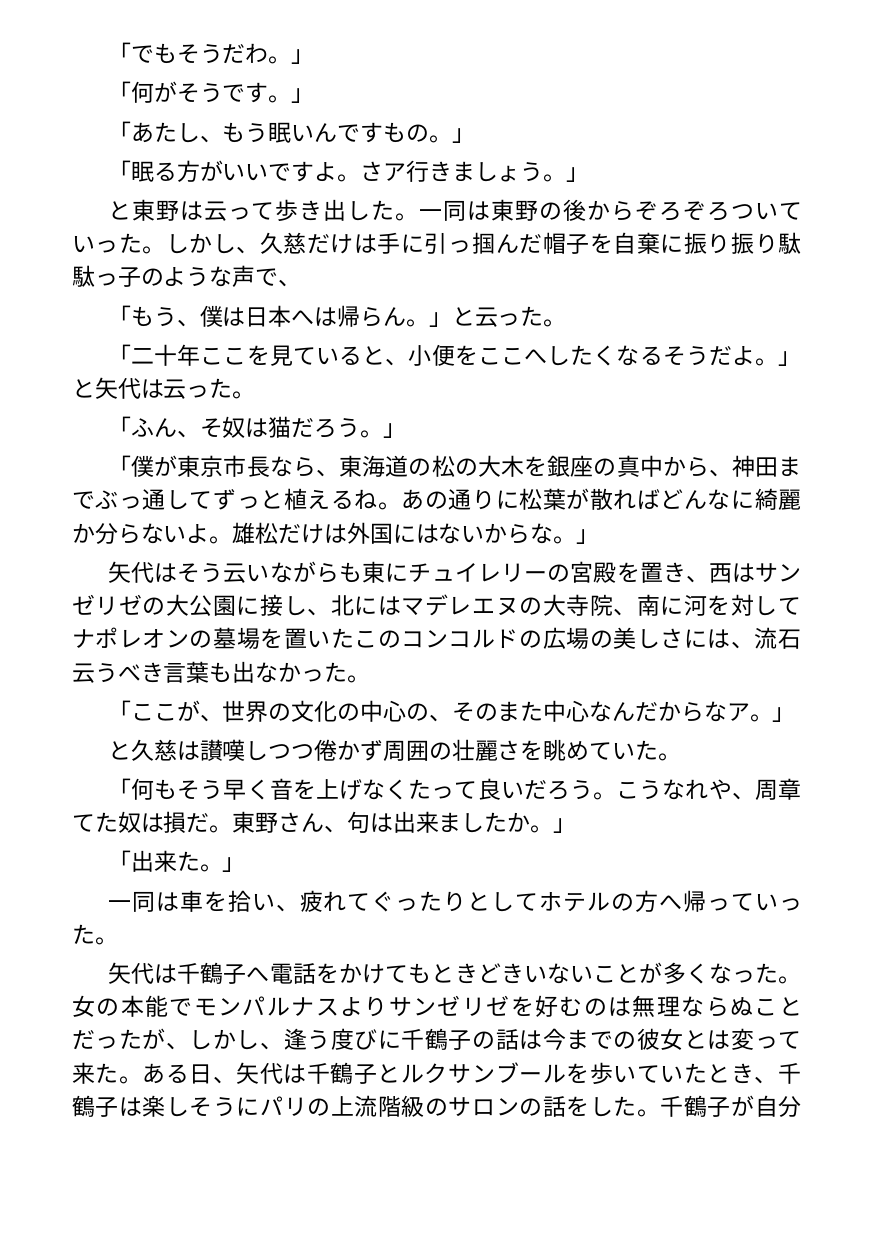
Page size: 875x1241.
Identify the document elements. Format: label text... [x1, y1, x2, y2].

text 矢代は千鶴子へ電話をかけてもときどきいないことが多くなった。女の本能でモンパルナスよりサンゼリゼを好むのは無理ならぬことだったが、しかし、逢う度びに千鶴子の話は今までの彼女とは変って来た。ある日、矢代は千鶴子とルクサンブールを歩いていたとき、千鶴子は楽しそうにパリの上流階級のサロンの話をした。千鶴子が自分 [72, 956, 802, 1122]
text 「何もそう早く音を上げなくたって良いだろう。こうなれや、周章てた奴は損だ。東野さん、句は出来ましたか。」 [72, 772, 802, 838]
text と東野は云って歩き出した。一同は東野の後からぞろぞろついていった。しかし、久慈だけは手に引っ掴んだ帽子を自棄に振り振り駄駄っ子のような声で、 [72, 193, 802, 292]
text 一同は車を拾い、疲れてぐったりとしてホテルの方へ帰っていった。 [72, 883, 802, 950]
text 「僕が東京市長なら、東海道の松の大木を銀座の真中から、神田までぶっ通してずっと植えるね。あの通りに松葉が散ればどんなに綺麗か分らないよ。雄松だけは外国にはないからな。」 [72, 449, 802, 549]
text 「でもそうだわ。」 [72, 36, 802, 69]
text 「ここが、世界の文化の中心の、そのまた中心なんだからなア。」 [72, 693, 802, 727]
text 矢代はそう云いながらも東にチュイレリーの宮殿を置き、西はサンゼリゼの大公園に接し、北にはマデレエヌの大寺院、南に河を対してナポレオンの墓場を置いたこのコンコルドの広場の美しさには、流石云うべき言葉も出なかった。 [72, 555, 802, 688]
text 「ふん、そ奴は猫だろう。」 [72, 410, 802, 443]
text 「眠る方がいいですよ。さア行きましょう。」 [72, 153, 802, 187]
text 「出来た。」 [72, 844, 802, 877]
text 「何がそうです。」 [72, 75, 802, 108]
text と久慈は讃嘆しつつ倦かず周囲の壮麗さを眺めていた。 [72, 733, 802, 766]
text 「二十年ここを見ていると、小便をここへしたくなるそうだよ。」と矢代は云った。 [72, 337, 802, 404]
text 「もう、僕は日本へは帰らん。」と云った。 [72, 298, 802, 332]
text 「あたし、もう眠いんですもの。」 [72, 114, 802, 148]
